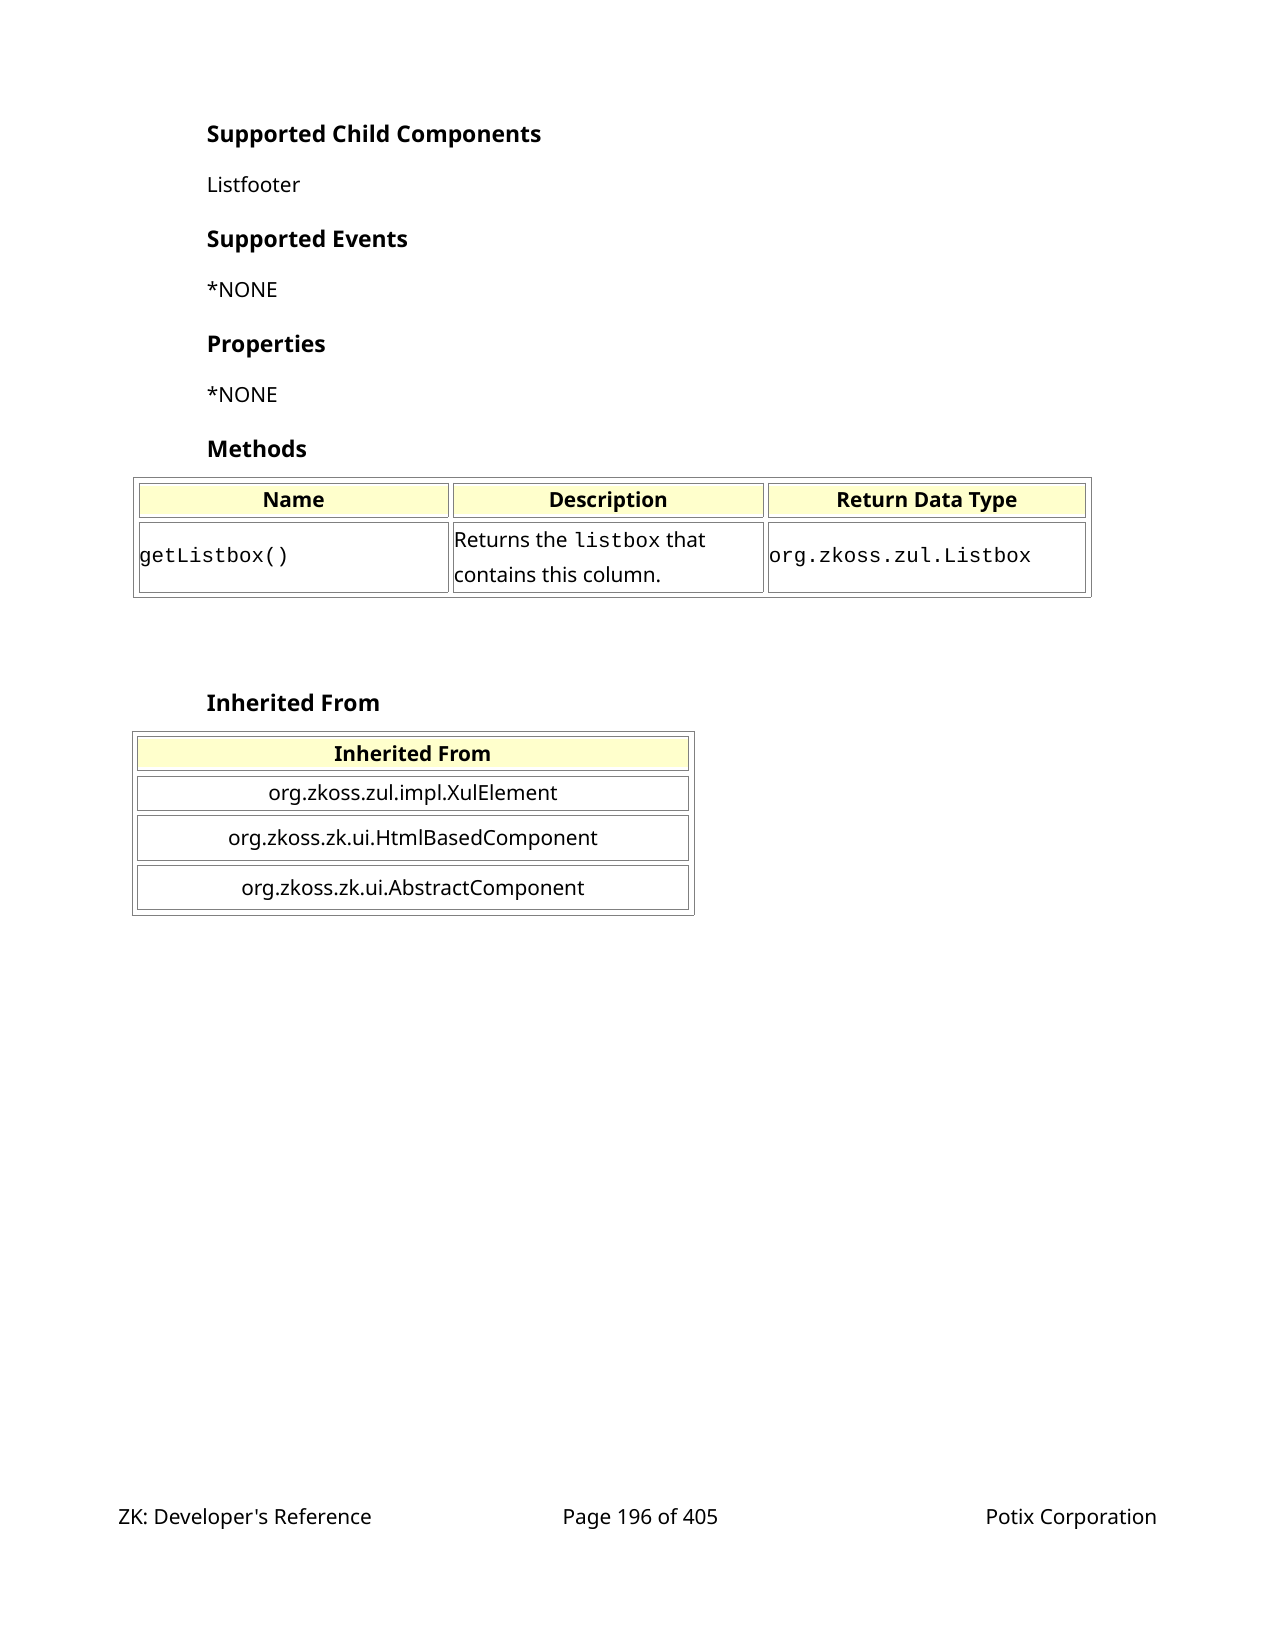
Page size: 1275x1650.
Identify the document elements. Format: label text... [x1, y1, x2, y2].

subtitle Inherited From [207, 687, 1157, 718]
table_header Name [136, 478, 451, 517]
table_header Inherited From [134, 732, 691, 770]
table_header Return Data Type [766, 478, 1088, 517]
subtitle Properties [207, 328, 1157, 359]
subtitle Supported Child Components [207, 118, 1157, 149]
text *NONE [207, 275, 1157, 303]
subtitle Methods [207, 433, 1157, 465]
table_cell Returns the listbox that contains this column. [451, 517, 766, 592]
table_cell org.zkoss.zk.ui.AbstractComponent [134, 860, 691, 909]
table_cell org.zkoss.zk.ui.HtmlBasedComponent [134, 810, 691, 859]
table_cell getListbox() [136, 517, 451, 592]
text *NONE [207, 380, 1157, 408]
table_cell org.zkoss.zul.Listbox [766, 517, 1088, 592]
text Listfooter [207, 170, 1157, 198]
table_cell org.zkoss.zul.impl.XulElement [134, 770, 691, 810]
table_header Description [451, 478, 766, 517]
subtitle Supported Events [207, 223, 1157, 254]
